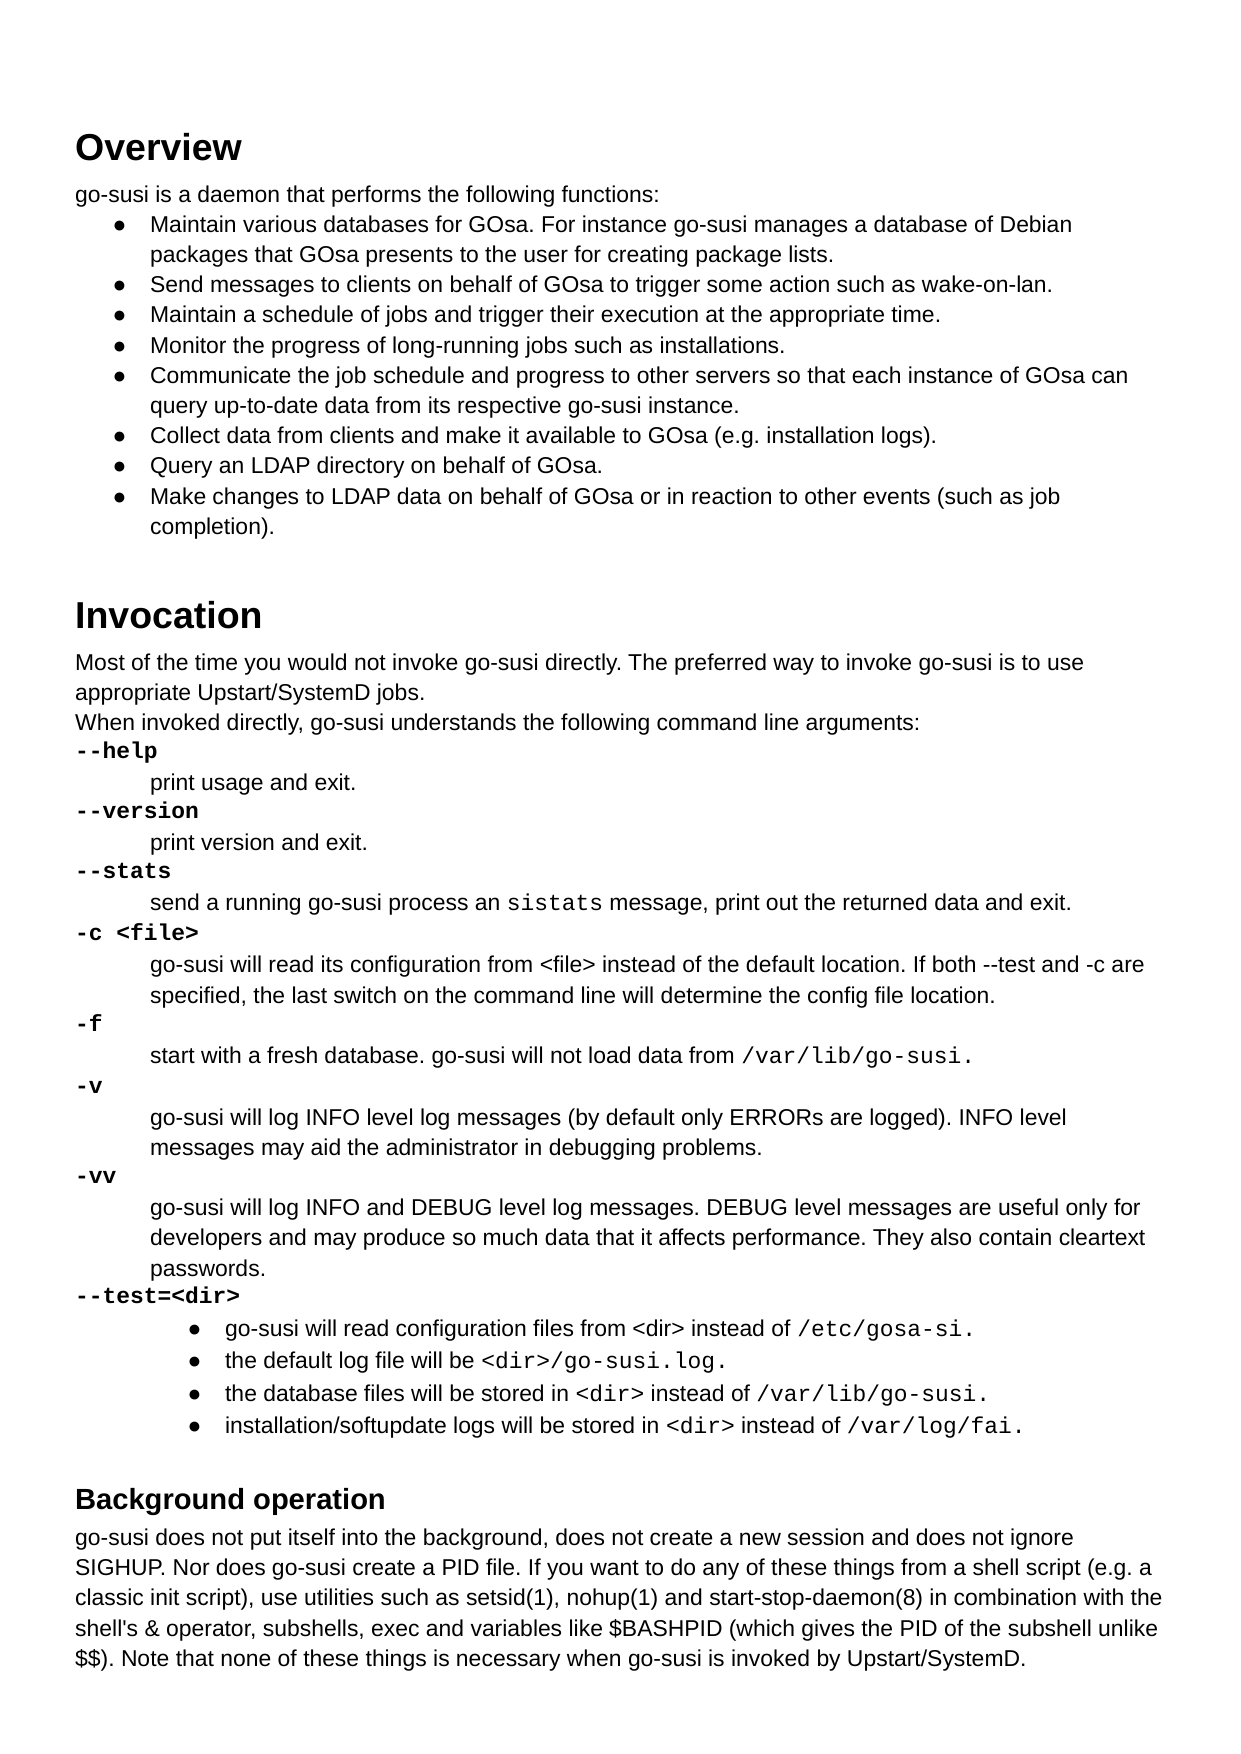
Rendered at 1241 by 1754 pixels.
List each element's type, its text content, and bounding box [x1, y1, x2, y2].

list Send messages to clients on behalf of GOsa to trigger some action such as wake-on-lan. [112, 271, 1165, 298]
text go-susi is a daemon that performs the following functions: [75, 181, 1165, 207]
text go-susi does not put itself into the background, does not create a new session and does not ignore SIGHUP. Nor does go-susi create a PID file. If you want to do any of these things from a shell script (e.g. a classic init script), use utilities such as setsid(1), nohup(1) and start-stop-daemon(8) in combination with the shell's & operator, subshells, exec and variables like $BASHPID (which gives the PID of the subshell unlike $$). Note that none of these things is necessary when go-susi is invoked by Upstart/SystemD. [75, 1524, 1165, 1671]
list the default log file will be <dir>/go-susi.log. [187, 1347, 1165, 1375]
text go-susi will log INFO level log messages (by default only ERRORs are logged). INFO level messages may aid the administrator in debugging problems. [150, 1104, 1165, 1161]
subtitle Background operation [75, 1482, 1165, 1516]
list go-susi will read configuration files from <dir> instead of /etc/gosa-si. [187, 1314, 1165, 1343]
list Collect data from clients and make it available to GOsa (e.g. installation logs). [112, 422, 1165, 449]
list the database files will be stored in <dir> instead of /var/lib/go-susi. [187, 1379, 1165, 1408]
text --help [75, 739, 1165, 765]
list Make changes to LDAP data on behalf of GOsa or in reaction to other events (such as job completion). [112, 483, 1165, 539]
list Maintain a schedule of jobs and trigger their execution at the appropriate time. [112, 301, 1165, 328]
text go-susi will log INFO and DEBUG level log messages. DEBUG level messages are useful only for developers and may produce so much data that it affects performance. They also contain cleartext passwords. [150, 1194, 1165, 1281]
text go-susi will read its configuration from <file> instead of the default location. If both --test and -c are specified, the last switch on the command line will determine the config file location. [150, 951, 1165, 1008]
subtitle Overview [75, 125, 1165, 168]
list Query an LDAP directory on behalf of GOsa. [112, 452, 1165, 479]
text -v [75, 1074, 1165, 1100]
text -f [75, 1012, 1165, 1038]
text -vv [75, 1164, 1165, 1190]
text -c <file> [75, 922, 1165, 948]
text send a running go-susi process an sistats message, print out the returned data and exit. [150, 889, 1165, 917]
list installation/softupdate logs will be stored in <dir> instead of /var/log/fai. [187, 1412, 1165, 1440]
text print usage and exit. [150, 769, 1165, 796]
text --test=<dir> [75, 1285, 1165, 1311]
text start with a fresh database. go-susi will not load data from /var/lib/go-susi. [150, 1042, 1165, 1070]
list Maintain various databases for GOsa. For instance go-susi manages a database of Debian packages that GOsa presents to the user for creating package lists. [112, 211, 1165, 267]
list Communicate the job schedule and progress to other servers so that each instance of GOsa can query up-to-date data from its respective go-susi instance. [112, 362, 1165, 418]
text print version and exit. [150, 829, 1165, 856]
text --stats [75, 859, 1165, 885]
text When invoked directly, go-susi understands the following command line arguments: [75, 709, 1165, 736]
list Monitor the progress of long-running jobs such as installations. [112, 332, 1165, 358]
subtitle Invocation [75, 593, 1165, 636]
text --version [75, 799, 1165, 825]
text Most of the time you would not invoke go-susi directly. The preferred way to invoke go-susi is to use appropriate Upstart/SystemD jobs. [75, 649, 1165, 705]
